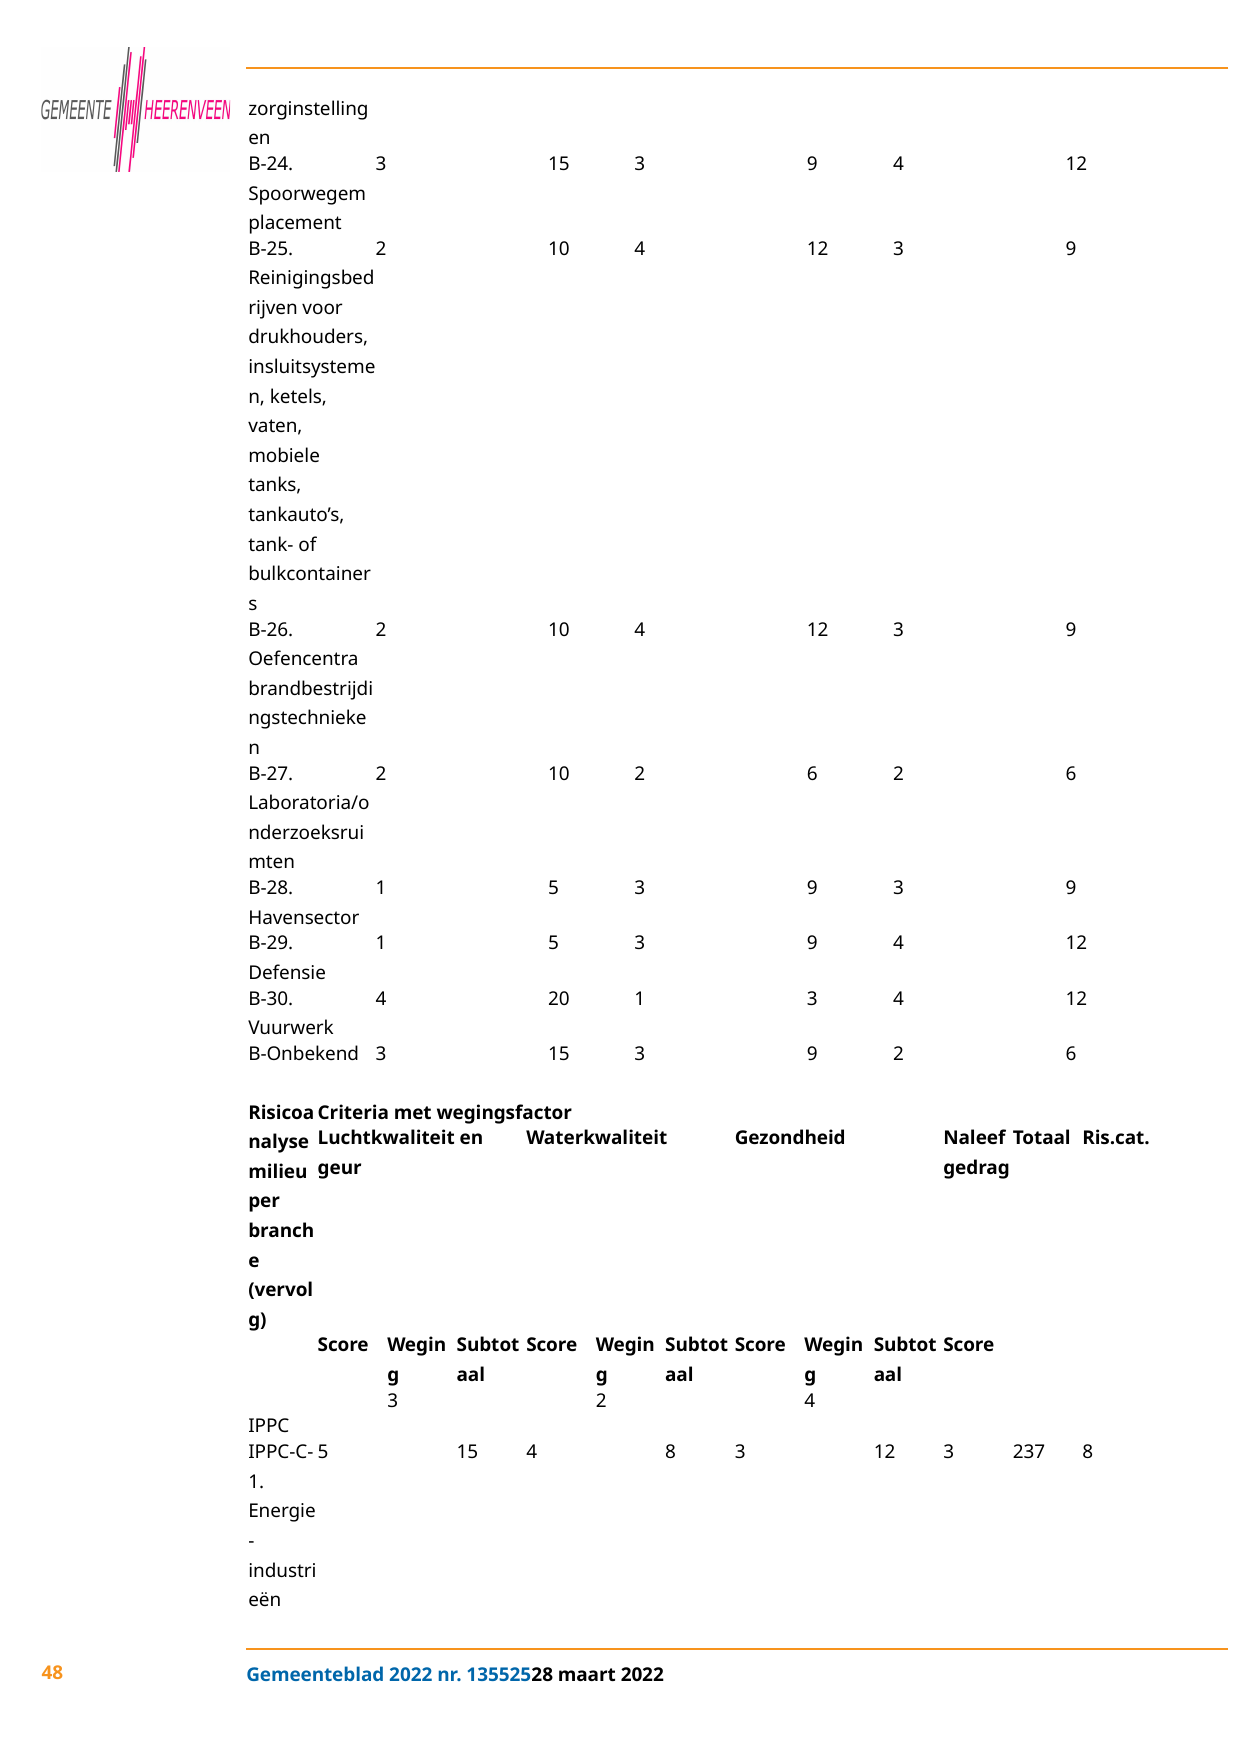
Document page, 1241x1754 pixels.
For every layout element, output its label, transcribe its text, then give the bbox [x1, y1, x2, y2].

table_cell 9 [1065, 616, 1152, 760]
table_cell 4 [375, 985, 462, 1040]
table_cell zorginstellingen [248, 95, 375, 150]
table_cell 2 [634, 760, 720, 874]
table_cell Score [943, 1332, 1013, 1387]
table_cell [979, 985, 1065, 1040]
table_cell 3 [893, 616, 979, 760]
table_cell Score [735, 1332, 804, 1387]
table_cell 12 [1065, 985, 1152, 1040]
table_cell 4 [634, 616, 720, 760]
table_cell B-27. Laboratoria/onderzoeksruimten [248, 760, 375, 874]
table_cell [1013, 1332, 1082, 1387]
table_cell 3 [387, 1387, 456, 1413]
table_cell 12 [807, 235, 893, 616]
table_cell Score [526, 1332, 596, 1387]
table_cell [526, 1387, 596, 1413]
table_cell 2 [893, 760, 979, 874]
table_cell [462, 1040, 548, 1066]
table_cell 5 [318, 1439, 387, 1612]
table_cell [979, 930, 1065, 985]
table_cell [1082, 1413, 1152, 1438]
table_cell Weging [596, 1332, 665, 1387]
table_cell [720, 985, 807, 1040]
table_cell 12 [1065, 930, 1152, 985]
table_cell [979, 235, 1065, 616]
table_cell [318, 1413, 387, 1438]
table_cell 2 [596, 1387, 665, 1413]
table_cell B-25. Reinigingsbedrijven voor drukhouders, insluitsystemen, ketels, vaten, mobiele tanks, tankauto’s, tank- of bulkcontainers [248, 235, 375, 616]
table_cell [979, 616, 1065, 760]
table_cell 8 [1082, 1439, 1152, 1612]
table_cell 2 [893, 1040, 979, 1066]
table_cell 3 [943, 1439, 1013, 1612]
table_cell 8 [665, 1439, 734, 1612]
table_cell 9 [807, 874, 893, 929]
table_cell 10 [548, 235, 634, 616]
table_cell 3 [634, 1040, 720, 1066]
table_cell [462, 930, 548, 985]
table_cell 3 [735, 1439, 804, 1612]
table_cell 3 [375, 150, 462, 235]
table_cell [874, 1387, 943, 1413]
table_cell Ris.cat. [1082, 1125, 1152, 1332]
table_cell [596, 1439, 665, 1612]
table_cell Naleefgedrag [943, 1125, 1013, 1332]
table_cell Subtotaal [456, 1332, 526, 1387]
table_cell 1 [375, 874, 462, 929]
table_cell [634, 95, 720, 150]
table_cell 2 [375, 616, 462, 760]
table_cell [720, 95, 807, 150]
table_cell [943, 1387, 1013, 1413]
table_cell [1013, 1387, 1082, 1413]
table_cell 10 [548, 760, 634, 874]
table_cell Weging [804, 1332, 873, 1387]
table_cell [804, 1413, 873, 1438]
table_cell [735, 1413, 804, 1438]
table_cell 6 [807, 760, 893, 874]
table_cell [720, 930, 807, 985]
table_cell 6 [1065, 1040, 1152, 1066]
table_cell [387, 1413, 456, 1438]
table_cell [1082, 1332, 1152, 1387]
table_cell Waterkwaliteit [526, 1125, 734, 1332]
table_cell 4 [893, 930, 979, 985]
table_cell IPPC [248, 1413, 317, 1438]
table_cell [462, 616, 548, 760]
table_cell 3 [634, 150, 720, 235]
table_cell 3 [807, 985, 893, 1040]
table_header Criteria met wegingsfactor [318, 1099, 1152, 1124]
table_cell [720, 616, 807, 760]
table_cell 4 [804, 1387, 873, 1413]
table_cell 3 [893, 235, 979, 616]
table_cell 5 [548, 874, 634, 929]
table_cell [979, 760, 1065, 874]
table_cell [462, 874, 548, 929]
table_cell [979, 95, 1065, 150]
table_cell 6 [1065, 760, 1152, 874]
table_cell 9 [1065, 235, 1152, 616]
table_cell [735, 1387, 804, 1413]
table_cell B-Onbekend [248, 1040, 375, 1066]
table_cell [720, 760, 807, 874]
table_cell 2 [375, 235, 462, 616]
table_cell 9 [1065, 874, 1152, 929]
table_cell [456, 1413, 526, 1438]
table_cell 9 [807, 150, 893, 235]
table_cell 237 [1013, 1439, 1082, 1612]
table_cell Totaal [1013, 1125, 1082, 1332]
table_cell [665, 1387, 734, 1413]
table_cell Luchtkwaliteit en geur [318, 1125, 526, 1332]
table_cell 20 [548, 985, 634, 1040]
table_cell 3 [375, 1040, 462, 1066]
table_cell [979, 150, 1065, 235]
table_cell 10 [548, 616, 634, 760]
table_cell Score [318, 1332, 387, 1387]
table_cell Gezondheid [735, 1125, 943, 1332]
table_cell 2 [375, 760, 462, 874]
table_cell 12 [807, 616, 893, 760]
table_cell 4 [893, 150, 979, 235]
table_cell 15 [548, 150, 634, 235]
table_cell 3 [634, 930, 720, 985]
table_cell [979, 874, 1065, 929]
table_cell 4 [893, 985, 979, 1040]
table_cell [456, 1387, 526, 1413]
table_cell 9 [807, 1040, 893, 1066]
table_cell [462, 760, 548, 874]
table_cell [462, 985, 548, 1040]
table_cell [720, 150, 807, 235]
table_cell 1 [375, 930, 462, 985]
table_cell Subtotaal [874, 1332, 943, 1387]
table_cell 15 [456, 1439, 526, 1612]
table_cell 12 [1065, 150, 1152, 235]
table_cell B-26. Oefencentra brandbestrijdingstechnieken [248, 616, 375, 760]
table_cell [1082, 1387, 1152, 1413]
table_cell Subtotaal [665, 1332, 734, 1387]
table_cell [720, 874, 807, 929]
table_cell Weging [387, 1332, 456, 1387]
table_cell 9 [807, 930, 893, 985]
table_cell [596, 1413, 665, 1438]
table_cell [526, 1413, 596, 1438]
table_cell 3 [634, 874, 720, 929]
table_cell [807, 95, 893, 150]
table_cell [665, 1413, 734, 1438]
table_cell [248, 1332, 317, 1387]
table_cell [462, 235, 548, 616]
table_cell [318, 1387, 387, 1413]
table_cell 4 [526, 1439, 596, 1612]
table_cell 1 [634, 985, 720, 1040]
table_cell [874, 1413, 943, 1438]
table_cell 3 [893, 874, 979, 929]
table_cell [943, 1413, 1013, 1438]
table_cell [387, 1439, 456, 1612]
table_cell [548, 95, 634, 150]
table_cell [248, 1387, 317, 1413]
table_cell B-28. Havensector [248, 874, 375, 929]
table_cell 4 [634, 235, 720, 616]
table_cell B-30. Vuurwerk [248, 985, 375, 1040]
table_cell 12 [874, 1439, 943, 1612]
table_cell 15 [548, 1040, 634, 1066]
table_cell B-29. Defensie [248, 930, 375, 985]
picture [41, 47, 231, 172]
table_cell [720, 235, 807, 616]
table_header Risicoanalyse milieu per branche (vervolg) [248, 1099, 317, 1332]
table_cell [720, 1040, 807, 1066]
table_cell [1065, 95, 1152, 150]
table_cell [1013, 1413, 1082, 1438]
table_cell 5 [548, 930, 634, 985]
table_cell [893, 95, 979, 150]
table_cell [462, 150, 548, 235]
table_cell IPPC-C-1. Energie-industrieën [248, 1439, 317, 1612]
table_cell B-24. Spoorwegemplacement [248, 150, 375, 235]
table_cell [979, 1040, 1065, 1066]
table_cell [462, 95, 548, 150]
table_cell [804, 1439, 873, 1612]
table_cell [375, 95, 462, 150]
